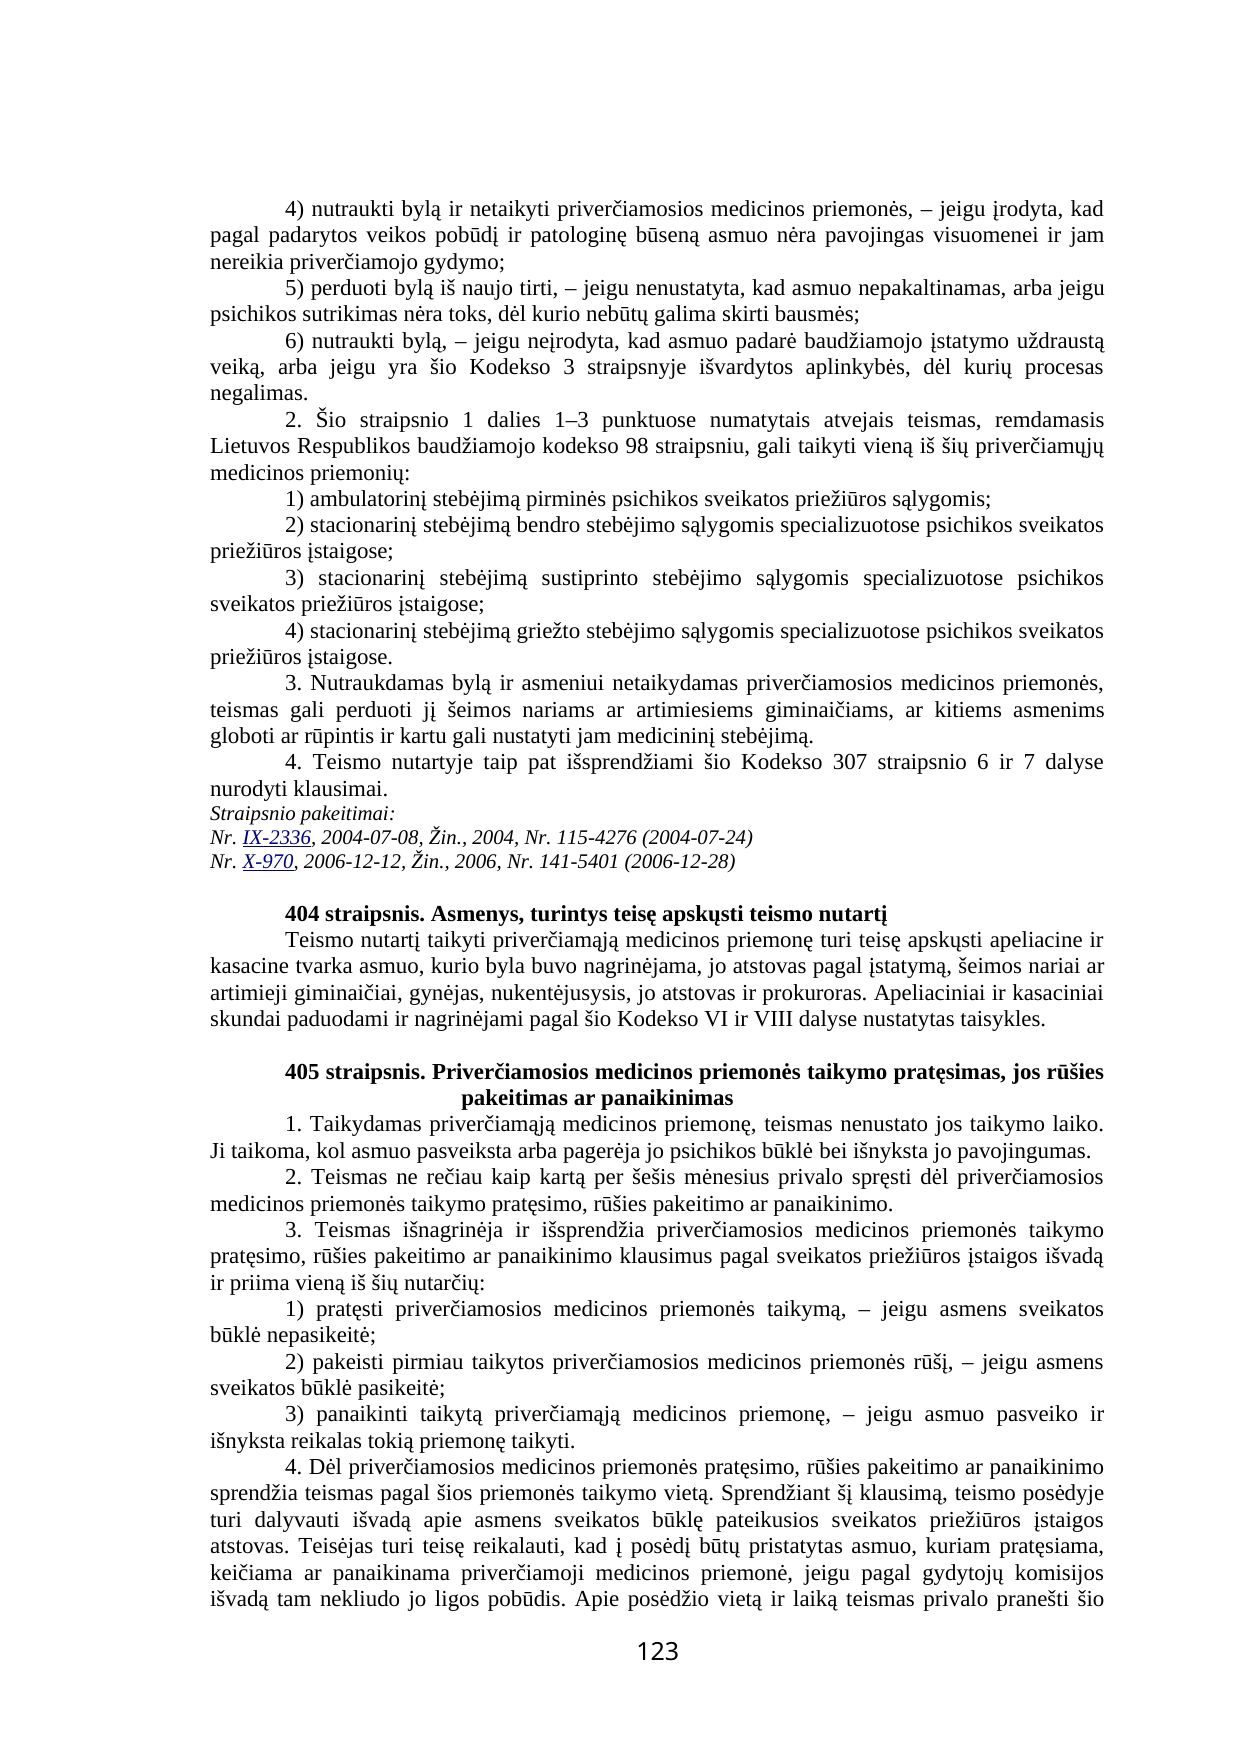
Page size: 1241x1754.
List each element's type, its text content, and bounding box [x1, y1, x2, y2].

text 1) pratęsti priverčiamosios medicinos priemonės taikymą, – jeigu asmens sveikatos būklė nepasikeitė; [210, 1295, 1106, 1348]
text 4) nutraukti bylą ir netaikyti priverčiamosios medicinos priemonės, – jeigu įrodyta, kad pagal padarytos veikos pobūdį ir patologinę būseną asmuo nėra pavojingas visuomenei ir jam nereikia priverčiamojo gydymo; [210, 195, 1106, 274]
text 3) stacionarinį stebėjimą sustiprinto stebėjimo sąlygomis specializuotose psichikos sveikatos priežiūros įstaigose; [210, 564, 1106, 617]
text 4. Teismo nutartyje taip pat išsprendžiami šio Kodekso 307 straipsnio 6 ir 7 dalyse nurodyti klausimai. [210, 748, 1106, 801]
text 2. Šio straipsnio 1 dalies 1–3 punktuose numatytais atvejais teismas, remdamasis Lietuvos Respublikos baudžiamojo kodekso 98 straipsniu, gali taikyti vieną iš šių priverčiamųjų medicinos priemonių: [210, 406, 1106, 485]
text 4) stacionarinį stebėjimą griežto stebėjimo sąlygomis specializuotose psichikos sveikatos priežiūros įstaigose. [210, 617, 1106, 669]
text Nr. X-970, 2006-12-12, Žin., 2006, Nr. 141-5401 (2006-12-28) [210, 849, 1106, 873]
text 404 straipsnis. Asmenys, turintys teisę apskųsti teismo nutartį [210, 900, 1106, 926]
text 405 straipsnis. Priverčiamosios medicinos priemonės taikymo pratęsimas, jos rūšies pakeitimas ar panaikinimas [285, 1058, 1106, 1111]
text 1. Taikydamas priverčiamąją medicinos priemonę, teismas nenustato jos taikymo laiko. Ji taikoma, kol asmuo pasveiksta arba pagerėja jo psichikos būklė bei išnyksta jo pavojingumas. [210, 1111, 1106, 1163]
text Teismo nutartį taikyti priverčiamąją medicinos priemonę turi teisę apskųsti apeliacine ir kasacine tvarka asmuo, kurio byla buvo nagrinėjama, jo atstovas pagal įstatymą, šeimos nariai ar artimieji giminaičiai, gynėjas, nukentėjusysis, jo atstovas ir prokuroras. Apeliaciniai ir kasaciniai skundai paduodami ir nagrinėjami pagal šio Kodekso VI ir VIII dalyse nustatytas taisykles. [210, 926, 1106, 1031]
text 4. Dėl priverčiamosios medicinos priemonės pratęsimo, rūšies pakeitimo ar panaikinimo sprendžia teismas pagal šios priemonės taikymo vietą. Sprendžiant šį klausimą, teismo posėdyje turi dalyvauti išvadą apie asmens sveikatos būklę pateikusios sveikatos priežiūros įstaigos atstovas. Teisėjas turi teisę reikalauti, kad į posėdį būtų pristatytas asmuo, kuriam pratęsiama, keičiama ar panaikinama priverčiamoji medicinos priemonė, jeigu pagal gydytojų komisijos išvadą tam nekliudo jo ligos pobūdis. Apie posėdžio vietą ir laiką teismas privalo pranešti šio [210, 1453, 1106, 1611]
text 2. Teismas ne rečiau kaip kartą per šešis mėnesius privalo spręsti dėl priverčiamosios medicinos priemonės taikymo pratęsimo, rūšies pakeitimo ar panaikinimo. [210, 1163, 1106, 1216]
text Nr. IX-2336, 2004-07-08, Žin., 2004, Nr. 115-4276 (2004-07-24) [210, 825, 1106, 849]
text Straipsnio pakeitimai: [210, 801, 1106, 825]
text 1) ambulatorinį stebėjimą pirminės psichikos sveikatos priežiūros sąlygomis; [210, 485, 1106, 511]
text 3. Nutraukdamas bylą ir asmeniui netaikydamas priverčiamosios medicinos priemonės, teismas gali perduoti jį šeimos nariams ar artimiesiems giminaičiams, ar kitiems asmenims globoti ar rūpintis ir kartu gali nustatyti jam medicininį stebėjimą. [210, 669, 1106, 748]
text 6) nutraukti bylą, – jeigu neįrodyta, kad asmuo padarė baudžiamojo įstatymo uždraustą veiką, arba jeigu yra šio Kodekso 3 straipsnyje išvardytos aplinkybės, dėl kurių procesas negalimas. [210, 327, 1106, 406]
text 2) pakeisti pirmiau taikytos priverčiamosios medicinos priemonės rūšį, – jeigu asmens sveikatos būklė pasikeitė; [210, 1348, 1106, 1400]
text 3. Teismas išnagrinėja ir išsprendžia priverčiamosios medicinos priemonės taikymo pratęsimo, rūšies pakeitimo ar panaikinimo klausimus pagal sveikatos priežiūros įstaigos išvadą ir priima vieną iš šių nutarčių: [210, 1216, 1106, 1295]
text 3) panaikinti taikytą priverčiamąją medicinos priemonę, – jeigu asmuo pasveiko ir išnyksta reikalas tokią priemonę taikyti. [210, 1400, 1106, 1453]
text 5) perduoti bylą iš naujo tirti, – jeigu nenustatyta, kad asmuo nepakaltinamas, arba jeigu psichikos sutrikimas nėra toks, dėl kurio nebūtų galima skirti bausmės; [210, 274, 1106, 327]
text 2) stacionarinį stebėjimą bendro stebėjimo sąlygomis specializuotose psichikos sveikatos priežiūros įstaigose; [210, 511, 1106, 564]
